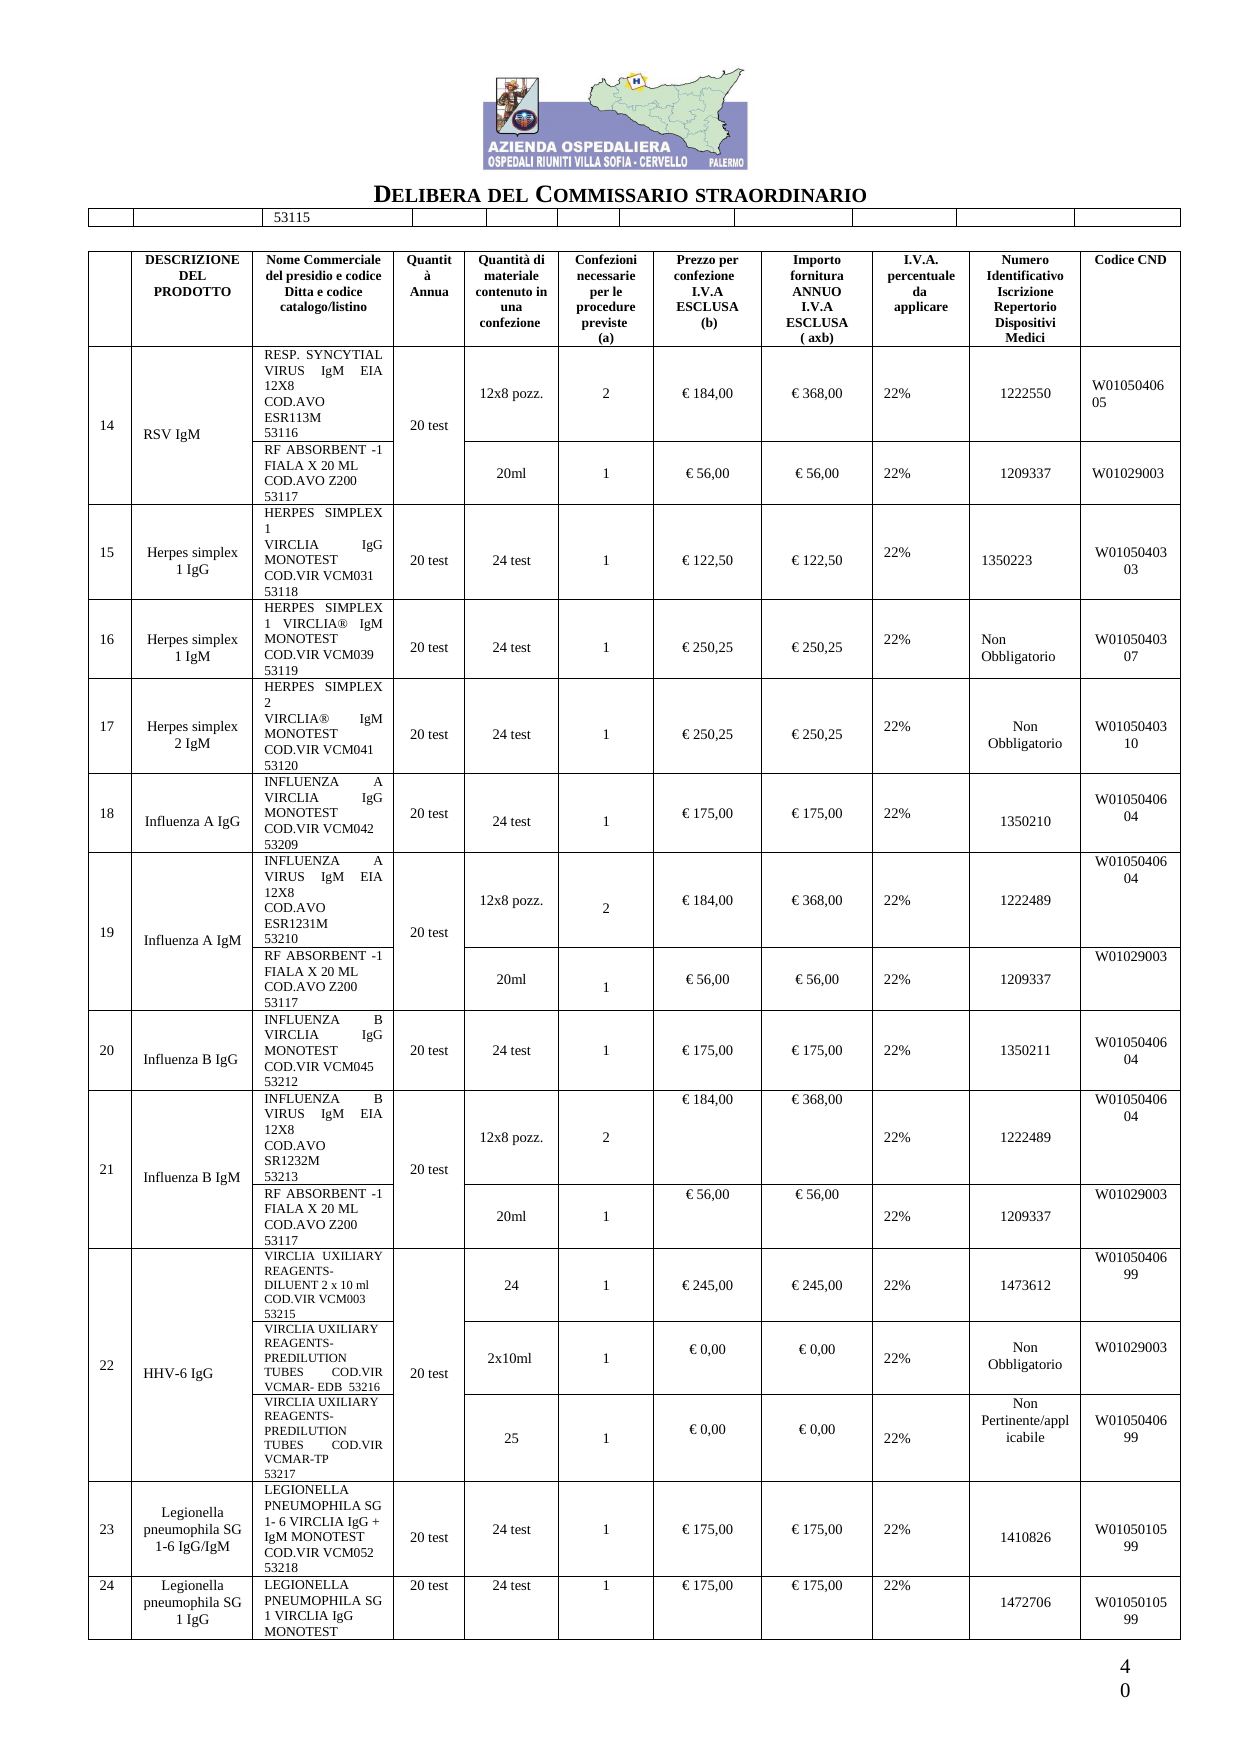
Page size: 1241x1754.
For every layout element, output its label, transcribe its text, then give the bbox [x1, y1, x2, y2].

table_cell 12x8 pozz. [465, 347, 558, 441]
table_cell W0105040604 [1081, 1011, 1180, 1089]
table_cell 1 [559, 1577, 653, 1639]
table_cell 22 [89, 1249, 131, 1481]
table_cell € 175,00 [654, 1577, 761, 1639]
table_cell VIRCLIA UXILIARY REAGENTS- PREDILUTION TUBES COD.VIR VCMAR-TP 53217 [253, 1395, 393, 1481]
table_cell 24 test [465, 1577, 558, 1639]
table_cell W01029003 [1081, 442, 1180, 504]
table_cell Influenza B IgM [132, 1091, 252, 1248]
table_cell € 56,00 [654, 442, 761, 504]
table_cell 22% [873, 600, 969, 678]
table_cell 1222550 [970, 347, 1080, 441]
table_cell 20 test [394, 347, 464, 504]
table_header Quantità Annua [394, 252, 464, 346]
table_cell [89, 209, 133, 226]
table_cell 22% [873, 853, 969, 947]
table_cell [620, 209, 734, 226]
table_cell 22% [873, 1249, 969, 1321]
table_cell W0105040605 [1081, 347, 1180, 441]
table_cell Herpes simplex 2 IgM [132, 679, 252, 773]
table_cell Influenza B IgG [132, 1011, 252, 1089]
table_cell INFLUENZA A VIRCLIA IgG MONOTEST COD.VIR VCM042 53209 [253, 774, 393, 852]
table_cell W0105040604 [1081, 1091, 1180, 1184]
table_cell 24 test [465, 679, 558, 773]
table_cell 1 [559, 679, 653, 773]
table_cell 1222489 [970, 853, 1080, 947]
table_cell RF ABSORBENT -1 FIALA X 20 ML COD.AVO Z200 53117 [253, 442, 393, 504]
table_cell 53115 [263, 209, 412, 226]
table_cell 20 test [394, 600, 464, 678]
table_cell 1 [559, 1322, 653, 1394]
table_cell 22% [873, 1011, 969, 1089]
table_cell 22% [873, 1322, 969, 1394]
table_cell W0105040699 [1081, 1395, 1180, 1481]
table_cell 12x8 pozz. [465, 1091, 558, 1184]
table_cell 1350223 [970, 505, 1080, 599]
table_cell RF ABSORBENT -1 FIALA X 20 ML COD.AVO Z200 53117 [253, 1185, 393, 1248]
table_cell € 56,00 [762, 948, 872, 1010]
table_cell 24 test [465, 1011, 558, 1089]
table_cell 20 test [394, 505, 464, 599]
table_cell RESP. SYNCYTIAL VIRUS IgM EIA 12X8 COD.AVO ESR113M 53116 [253, 347, 393, 441]
table_cell € 175,00 [654, 774, 761, 852]
table_cell 22% [873, 774, 969, 852]
table_cell 24 test [465, 1482, 558, 1576]
table_cell W01029003 [1081, 1322, 1180, 1394]
table_cell 24 test [465, 505, 558, 599]
table_cell 1209337 [970, 948, 1080, 1010]
table_cell W0105010599 [1081, 1482, 1180, 1576]
table_cell 1 [559, 948, 653, 1010]
table_cell 1 [559, 1185, 653, 1248]
table_cell € 175,00 [762, 774, 872, 852]
table_cell 20 test [394, 853, 464, 1010]
table_cell € 0,00 [762, 1322, 872, 1394]
table_cell 1 [559, 505, 653, 599]
table_cell € 56,00 [654, 948, 761, 1010]
table_cell Herpes simplex 1 IgM [132, 600, 252, 678]
table_cell Influenza A IgM [132, 853, 252, 1010]
table_cell HERPES SIMPLEX 1 VIRCLIA® IgM MONOTEST COD.VIR VCM039 53119 [253, 600, 393, 678]
table_cell € 184,00 [654, 347, 761, 441]
table_header Importo fornitura ANNUO I.V.A ESCLUSA ( axb) [762, 252, 872, 346]
table_cell 22% [873, 442, 969, 504]
table_cell W0105040310 [1081, 679, 1180, 773]
table_cell Non Obbligatorio [970, 600, 1080, 678]
table_cell 1222489 [970, 1091, 1080, 1184]
table_cell 20 test [394, 679, 464, 773]
table_cell Legionella pneumophila SG 1 IgG [132, 1577, 252, 1639]
table_cell € 175,00 [654, 1011, 761, 1089]
table_header Nome Commerciale del presidio e codice Ditta e codice catalogo/listino [253, 252, 393, 346]
table_cell Non Obbligatorio [970, 679, 1080, 773]
table_cell 22% [873, 1577, 969, 1639]
table_cell Non Obbligatorio [970, 1322, 1080, 1394]
table_cell 22% [873, 1091, 969, 1184]
table_cell € 184,00 [654, 1091, 761, 1184]
table_cell 20 test [394, 1482, 464, 1576]
table_cell W0105040303 [1081, 505, 1180, 599]
table_cell 19 [89, 853, 131, 1010]
table_cell € 368,00 [762, 853, 872, 947]
table_cell [134, 209, 262, 226]
table_cell 20ml [465, 948, 558, 1010]
table_cell 20 test [394, 1577, 464, 1639]
table_header Prezzo per confezione I.V.A ESCLUSA (b) [654, 252, 761, 346]
table_cell 1 [559, 1395, 653, 1481]
table_cell € 175,00 [762, 1482, 872, 1576]
table_cell 17 [89, 679, 131, 773]
table_cell HHV-6 IgG [132, 1249, 252, 1481]
table_header Quantità di materiale contenuto in una confezione [465, 252, 558, 346]
table_cell 2 [559, 853, 653, 947]
table_cell 1472706 [970, 1577, 1080, 1639]
table_cell 1 [559, 1249, 653, 1321]
table_cell 21 [89, 1091, 131, 1248]
table_cell 20 [89, 1011, 131, 1089]
table_cell € 0,00 [762, 1395, 872, 1481]
table_cell 18 [89, 774, 131, 852]
table_cell HERPES SIMPLEX 2 VIRCLIA® IgM MONOTEST COD.VIR VCM041 53120 [253, 679, 393, 773]
table_cell 22% [873, 1395, 969, 1481]
table_cell 1350211 [970, 1011, 1080, 1089]
table_cell W01029003 [1081, 1185, 1180, 1248]
table_header DESCRIZIONE DEL PRODOTTO [132, 252, 252, 346]
table_cell € 250,25 [654, 679, 761, 773]
table_cell € 56,00 [762, 1185, 872, 1248]
table_cell € 245,00 [654, 1249, 761, 1321]
table_cell € 250,25 [654, 600, 761, 678]
table_cell 24 [89, 1577, 131, 1639]
table_cell 20 test [394, 1011, 464, 1089]
table_cell 20 test [394, 1091, 464, 1248]
table_cell € 245,00 [762, 1249, 872, 1321]
table_cell W0105010599 [1081, 1577, 1180, 1639]
table_cell 14 [89, 347, 131, 504]
table_header Numero Identificativo Iscrizione Repertorio Dispositivi Medici [970, 252, 1080, 346]
table_header Confezioni necessarie per le procedure previste (a) [559, 252, 653, 346]
table_cell RSV IgM [132, 347, 252, 504]
table_cell 22% [873, 1185, 969, 1248]
table_header I.V.A. percentuale da applicare [873, 252, 969, 346]
table_cell RF ABSORBENT -1 FIALA X 20 ML COD.AVO Z200 53117 [253, 948, 393, 1010]
table_cell Herpes simplex 1 IgG [132, 505, 252, 599]
table_cell 20ml [465, 442, 558, 504]
table_cell 22% [873, 347, 969, 441]
table_cell 2 [559, 347, 653, 441]
table_cell € 122,50 [762, 505, 872, 599]
table_cell 20ml [465, 1185, 558, 1248]
table_cell € 250,25 [762, 679, 872, 773]
table_cell W0105040307 [1081, 600, 1180, 678]
table_cell 20 test [394, 774, 464, 852]
table_cell [558, 209, 619, 226]
table_cell 2 [559, 1091, 653, 1184]
table_cell 24 [465, 1249, 558, 1321]
table_cell [413, 209, 486, 226]
table_cell VIRCLIA UXILIARY REAGENTS- DILUENT 2 x 10 ml COD.VIR VCM003 53215 [253, 1249, 393, 1321]
table_cell € 56,00 [762, 442, 872, 504]
table_cell € 184,00 [654, 853, 761, 947]
table_cell 24 test [465, 774, 558, 852]
table_cell [853, 209, 956, 226]
table_cell INFLUENZA B VIRUS IgM EIA 12X8 COD.AVO SR1232M 53213 [253, 1091, 393, 1184]
table_cell € 0,00 [654, 1322, 761, 1394]
table_cell HERPES SIMPLEX 1 VIRCLIA IgG MONOTEST COD.VIR VCM031 53118 [253, 505, 393, 599]
table_cell € 175,00 [654, 1482, 761, 1576]
table_cell W0105040604 [1081, 774, 1180, 852]
table_cell W01029003 [1081, 948, 1180, 1010]
table_cell W0105040699 [1081, 1249, 1180, 1321]
table_cell W0105040604 [1081, 853, 1180, 947]
table_cell 24 test [465, 600, 558, 678]
table_cell 1209337 [970, 1185, 1080, 1248]
table_cell Influenza A IgG [132, 774, 252, 852]
table_cell 1 [559, 600, 653, 678]
table_cell 20 test [394, 1249, 464, 1481]
table_cell VIRCLIA UXILIARY REAGENTS- PREDILUTION TUBES COD.VIR VCMAR- EDB 53216 [253, 1322, 393, 1394]
table_cell 1350210 [970, 774, 1080, 852]
table_cell 1410826 [970, 1482, 1080, 1576]
table_cell 23 [89, 1482, 131, 1576]
table_cell 2x10ml [465, 1322, 558, 1394]
table_cell 15 [89, 505, 131, 599]
table_cell [957, 209, 1074, 226]
table_cell € 175,00 [762, 1577, 872, 1639]
table_cell INFLUENZA A VIRUS IgM EIA 12X8 COD.AVO ESR1231M 53210 [253, 853, 393, 947]
table_cell € 175,00 [762, 1011, 872, 1089]
table_header [89, 252, 131, 346]
table_cell 25 [465, 1395, 558, 1481]
table_header Codice CND [1081, 252, 1180, 346]
table_cell 22% [873, 948, 969, 1010]
table_cell € 56,00 [654, 1185, 761, 1248]
table_cell Legionella pneumophila SG 1-6 IgG/IgM [132, 1482, 252, 1576]
table_cell 16 [89, 600, 131, 678]
table_cell 1473612 [970, 1249, 1080, 1321]
table_cell € 368,00 [762, 1091, 872, 1184]
table_cell Non Pertinente/applicabile [970, 1395, 1080, 1481]
table_cell € 122,50 [654, 505, 761, 599]
table_cell 1 [559, 1482, 653, 1576]
table_cell 1 [559, 1011, 653, 1089]
table_cell INFLUENZA B VIRCLIA IgG MONOTEST COD.VIR VCM045 53212 [253, 1011, 393, 1089]
table_cell [735, 209, 852, 226]
table_cell 1209337 [970, 442, 1080, 504]
table_cell 22% [873, 679, 969, 773]
table_cell € 368,00 [762, 347, 872, 441]
table_cell LEGIONELLA PNEUMOPHILA SG 1 VIRCLIA IgG MONOTEST [253, 1577, 393, 1639]
table_cell 22% [873, 1482, 969, 1576]
table_cell 1 [559, 774, 653, 852]
table_cell 22% [873, 505, 969, 599]
table_cell LEGIONELLA PNEUMOPHILA SG 1- 6 VIRCLIA IgG + IgM MONOTEST COD.VIR VCM052 53218 [253, 1482, 393, 1576]
table_cell € 0,00 [654, 1395, 761, 1481]
table_cell € 250,25 [762, 600, 872, 678]
table_cell [1075, 209, 1180, 226]
table_cell 12x8 pozz. [465, 853, 558, 947]
table_cell 1 [559, 442, 653, 504]
table_cell [487, 209, 557, 226]
